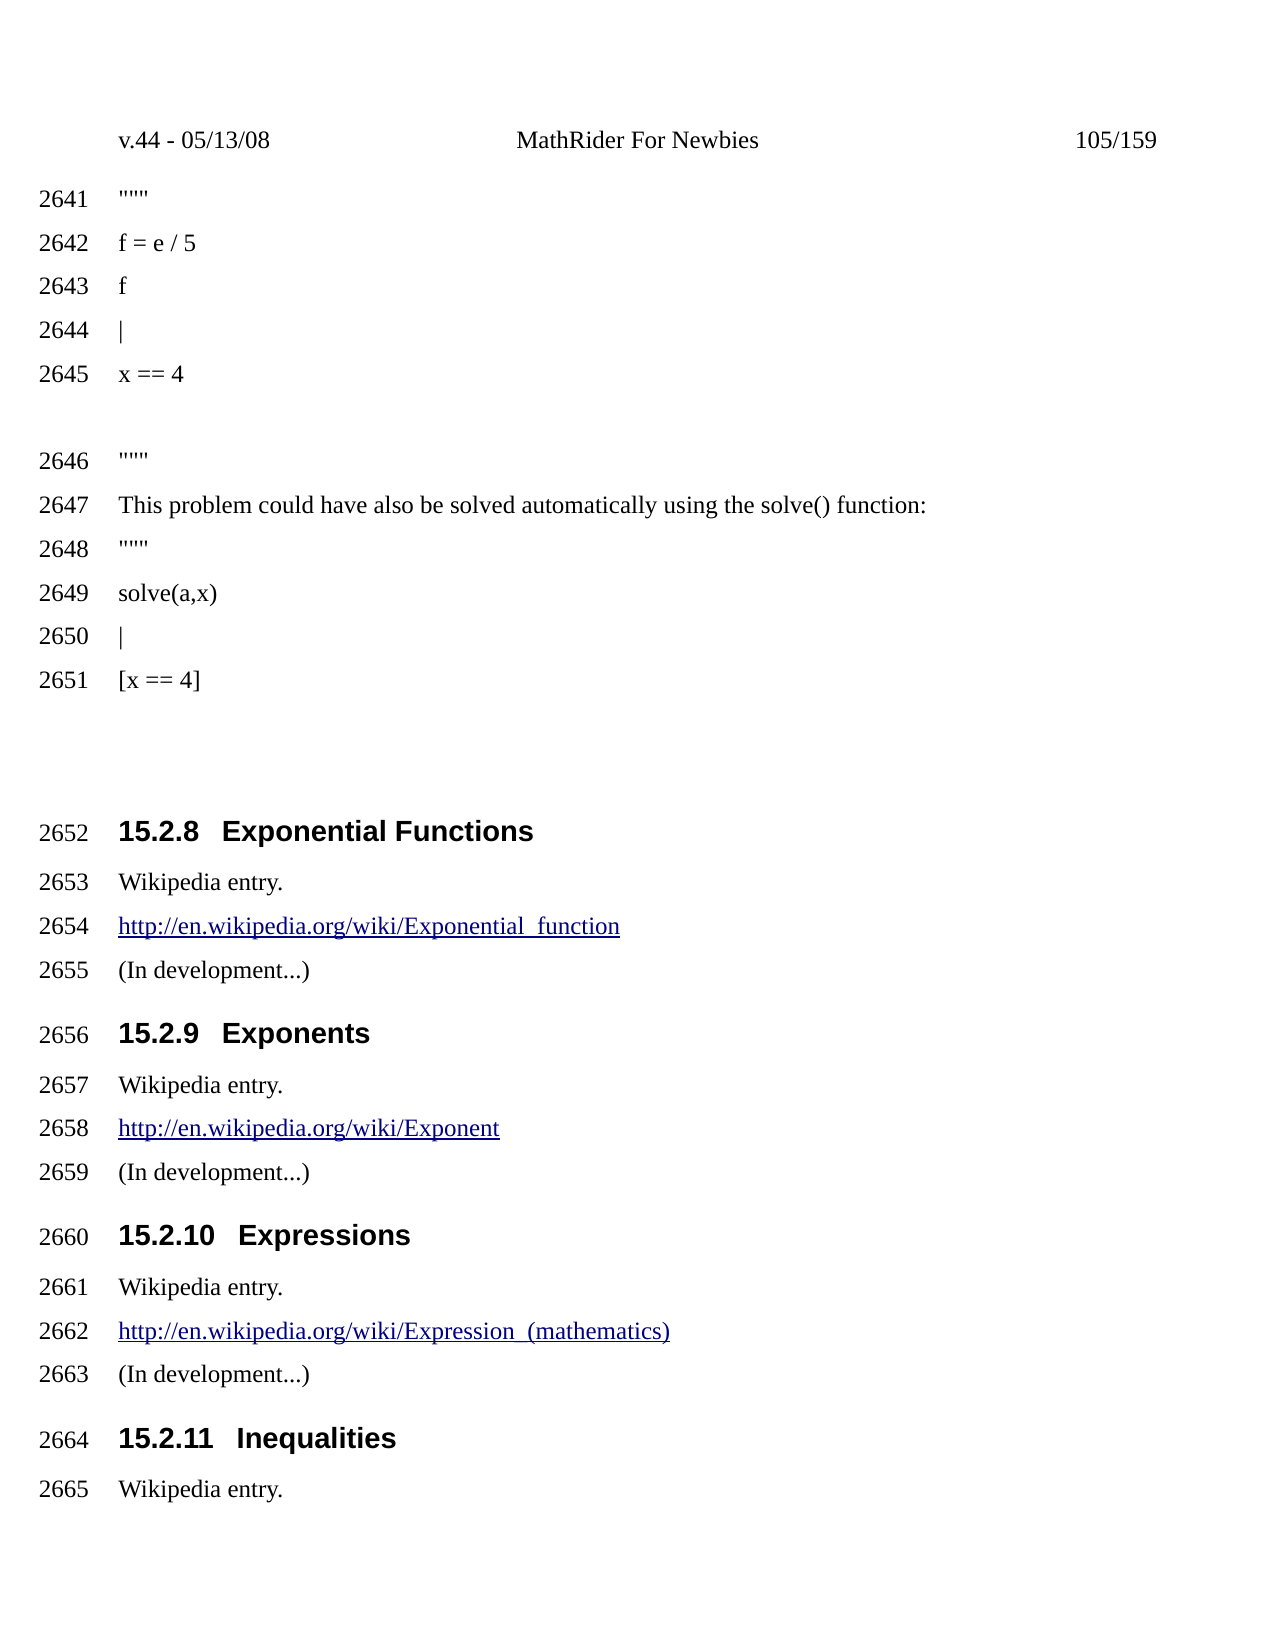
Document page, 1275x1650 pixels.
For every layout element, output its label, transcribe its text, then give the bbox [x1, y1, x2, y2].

text Wikipedia entry. [118, 1070, 1157, 1098]
text Wikipedia entry. [118, 867, 1157, 896]
text f = e / 5 [118, 228, 1157, 256]
text Wikipedia entry. [118, 1272, 1157, 1301]
text Wikipedia entry. [118, 1474, 1157, 1503]
text """ [118, 446, 1157, 475]
text [x == 4] [118, 665, 1157, 694]
text x == 4 [118, 359, 1157, 388]
subtitle Expressions [118, 1218, 1157, 1252]
text http://en.wikipedia.org/wiki/Exponential_function [118, 911, 1157, 940]
subtitle Inequalities [118, 1421, 1157, 1454]
text """ [118, 184, 1157, 213]
text """ [118, 534, 1157, 563]
text http://en.wikipedia.org/wiki/Expression_(mathematics) [118, 1316, 1157, 1344]
text | [118, 315, 1157, 344]
text (In development...) [118, 955, 1157, 984]
text This problem could have also be solved automatically using the solve() function: [118, 490, 1157, 519]
text f [118, 271, 1157, 300]
text (In development...) [118, 1359, 1157, 1388]
text | [118, 621, 1157, 650]
text solve(a,x) [118, 578, 1157, 606]
subtitle Exponential Functions [118, 814, 1157, 847]
subtitle Exponents [118, 1016, 1157, 1050]
text http://en.wikipedia.org/wiki/Exponent [118, 1113, 1157, 1142]
text (In development...) [118, 1157, 1157, 1186]
